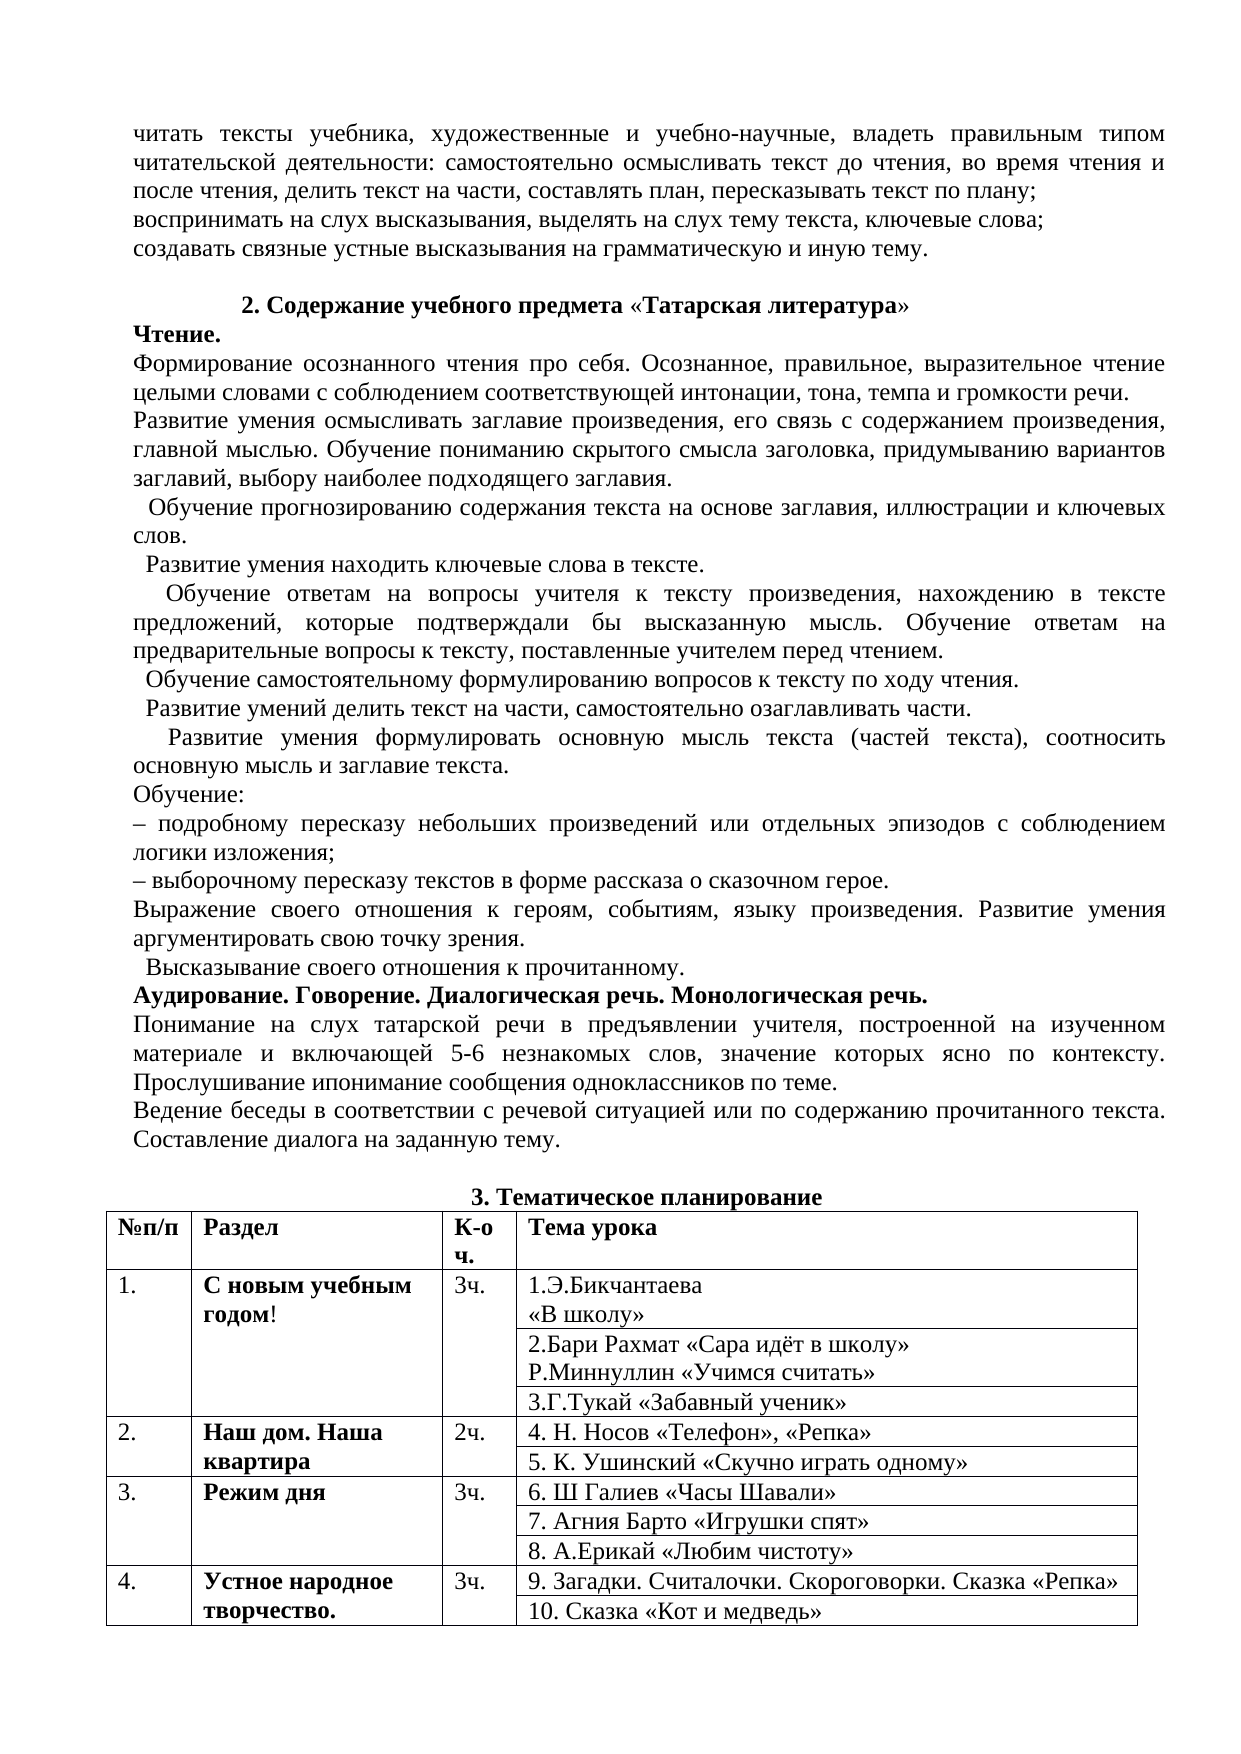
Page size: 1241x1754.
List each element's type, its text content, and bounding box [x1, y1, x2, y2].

table_cell 3ч. [443, 1477, 516, 1565]
text Обучение прогнозированию содержания текста на основе заглавия, иллюстрации и ключевых слов. [133, 492, 1167, 549]
table_cell 6. Ш Галиев «Часы Шавали» [517, 1477, 1137, 1505]
table_cell 7. Агния Барто «Игрушки спят» [517, 1506, 1137, 1535]
table_cell 1.Э.Бикчантаева «В школу» [517, 1270, 1137, 1328]
text 2. Содержание учебного предмета «Татарская литература» [241, 291, 1167, 319]
table_cell 2. [107, 1417, 191, 1476]
table_cell 2ч. [443, 1417, 516, 1476]
text – выборочному пересказу текстов в форме рассказа о сказочном герое. [133, 866, 1167, 894]
text Развитие умения формулировать основную мысль текста (частей текста), соотносить основную мысль и заглавие текста. [133, 722, 1167, 779]
table_cell 3ч. [443, 1566, 516, 1624]
table_cell 3.Г.Тукай «Забавный ученик» [517, 1387, 1137, 1416]
table_cell Режим дня [192, 1477, 442, 1565]
table_header К-о ч. [443, 1212, 516, 1269]
text создавать связные устные высказывания на грамматическую и иную тему. [133, 233, 1167, 262]
table_header Раздел [192, 1212, 442, 1269]
text Чтение. [133, 319, 1167, 348]
table_cell 3. [107, 1477, 191, 1565]
text Понимание на слух татарской речи в предъявлении учителя, построенной на изученном материале и включающей 5-6 незнакомых слов, значение которых ясно по контексту. Прослушивание ипонимание сообщения одноклассников по теме. [133, 1009, 1167, 1096]
text Формирование осознанного чтения про себя. Осознанное, правильное, выразительное чтение целыми словами с соблюдением соответствующей интонации, тона, темпа и громкости речи. [133, 348, 1167, 406]
text Обучение самостоятельному формулированию вопросов к тексту по ходу чтения. [133, 664, 1167, 693]
text Развитие умения находить ключевые слова в тексте. [133, 549, 1167, 578]
table_cell 2.Бари Рахмат «Сара идёт в школу» Р.Миннуллин «Учимся считать» [517, 1329, 1137, 1386]
table_cell 10. Сказка «Кот и медведь» [517, 1596, 1137, 1624]
text – подробному пересказу небольших произведений или отдельных эпизодов с соблюдением логики изложения; [133, 808, 1167, 866]
table_cell 4. Н. Носов «Телефон», «Репка» [517, 1417, 1137, 1446]
table_cell 9. Загадки. Считалочки. Скороговорки. Сказка «Репка» [517, 1566, 1137, 1595]
text 3. Тематическое планирование [133, 1182, 1167, 1211]
table_header Тема урока [517, 1212, 1137, 1269]
text Высказывание своего отношения к прочитанному. [133, 952, 1167, 981]
table_cell 8. А.Ерикай «Любим чистоту» [517, 1536, 1137, 1565]
text Ведение беседы в соответствии с речевой ситуацией или по содержанию прочитанного текста. Составление диалога на заданную тему. [133, 1096, 1167, 1153]
table_cell 4. [107, 1566, 191, 1624]
text Аудирование. Говорение. Диалогическая речь. Монологическая речь. [133, 981, 1167, 1009]
text Обучение: [133, 779, 1167, 808]
text Развитие умения осмысливать заглавие произведения, его связь с содержанием произведения, главной мыслью. Обучение пониманию скрытого смысла заголовка, придумыванию вариантов заглавий, выбору наиболее подходящего заглавия. [133, 406, 1167, 492]
table_header №п/п [107, 1212, 191, 1269]
table_cell Устное народное творчество. [192, 1566, 442, 1624]
text читать тексты учебника, художественные и учебно-научные, владеть правильным типом читательской деятельности: самостоятельно осмысливать текст до чтения, во время чтения и после чтения, делить текст на части, составлять план, пересказывать текст по плану; [133, 118, 1167, 204]
text воспринимать на слух высказывания, выделять на слух тему текста, ключевые слова; [133, 204, 1167, 233]
table_cell Наш дом. Наша квартира [192, 1417, 442, 1476]
text Развитие умений делить текст на части, самостоятельно озаглавливать части. [133, 693, 1167, 722]
text Обучение ответам на вопросы учителя к тексту произведения, нахождению в тексте предложений, которые подтверждали бы высказанную мысль. Обучение ответам на предварительные вопросы к тексту, поставленные учителем перед чтением. [133, 578, 1167, 664]
table_cell С новым учебным годом! [192, 1270, 442, 1416]
table_cell 1. [107, 1270, 191, 1416]
table_cell 3ч. [443, 1270, 516, 1416]
table_cell 5. К. Ушинский «Скучно играть одному» [517, 1447, 1137, 1476]
text Выражение своего отношения к героям, событиям, языку произведения. Развитие умения аргументировать свою точку зрения. [133, 894, 1167, 952]
